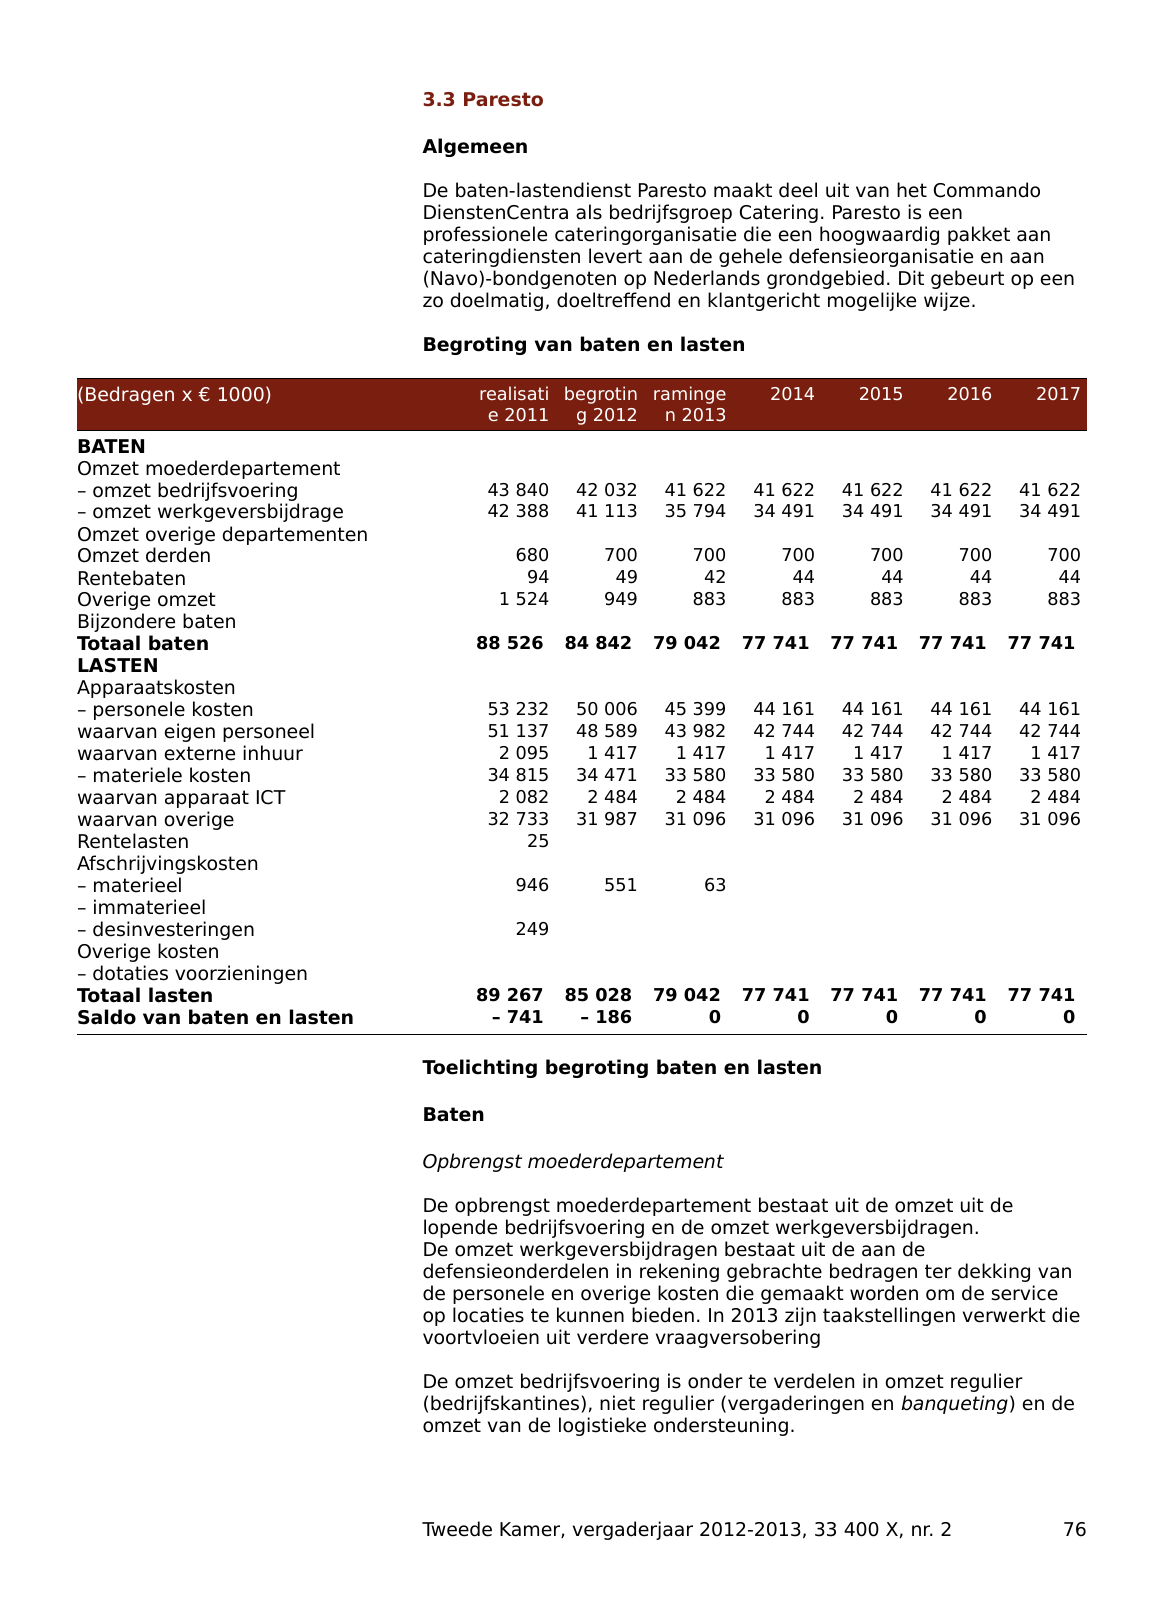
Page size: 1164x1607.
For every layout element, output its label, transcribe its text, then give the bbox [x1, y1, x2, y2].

table_cell Omzet derden [77, 545, 466, 567]
table_cell 77 741 [821, 985, 909, 1007]
table_cell [732, 611, 821, 633]
table_cell 31 096 [644, 809, 732, 831]
table_cell [821, 677, 909, 699]
text De baten-lastendienst Paresto maakt deel uit van het Commando DienstenCentra als bedrijfsgroep Catering. Paresto is een professionele cateringorganisatie die een hoogwaardig pakket aan cateringdiensten levert aan de gehele defensieorganisatie en aan (Navo)-bondgenoten op Nederlands grondgebied. Dit gebeurt op een zo doelmatig, doeltreffend en klantgericht mogelijke wijze. [422, 180, 1087, 312]
table_cell 41 113 [555, 501, 644, 523]
table_cell [909, 524, 998, 545]
table_header 2017 [998, 379, 1087, 430]
table_cell 44 161 [909, 699, 998, 721]
table_cell 883 [909, 589, 998, 611]
table_cell [732, 655, 821, 677]
table_cell 77 741 [909, 633, 998, 655]
table_cell [998, 677, 1087, 699]
table_cell – omzet werkgeversbijdrage [77, 501, 466, 523]
table_cell [466, 655, 555, 677]
table_cell 34 471 [555, 765, 644, 787]
table_cell [732, 458, 821, 479]
table_cell 25 [466, 831, 555, 853]
table_cell 41 622 [821, 480, 909, 501]
table_cell 34 491 [998, 501, 1087, 523]
table_cell [644, 611, 732, 633]
table_cell 0 [998, 1007, 1087, 1034]
table_cell 84 842 [555, 633, 644, 655]
table_cell 0 [821, 1007, 909, 1034]
table_cell 44 [821, 568, 909, 589]
table_cell 1 417 [732, 743, 821, 765]
table_cell 1 417 [998, 743, 1087, 765]
table_cell 41 622 [998, 480, 1087, 501]
table_cell 44 [998, 568, 1087, 589]
table_cell [466, 524, 555, 545]
table_cell – immaterieel [77, 897, 466, 919]
table_cell 34 491 [732, 501, 821, 523]
table_cell 31 096 [732, 809, 821, 831]
table_cell [998, 941, 1087, 963]
table_cell [732, 677, 821, 699]
table_cell [909, 655, 998, 677]
table_cell 34 491 [821, 501, 909, 523]
table_cell [909, 431, 998, 457]
table_cell [821, 875, 909, 897]
table_cell 77 741 [732, 985, 821, 1007]
table_cell – dotaties voorzieningen [77, 963, 466, 985]
table_cell [732, 831, 821, 853]
subtitle Baten [422, 1104, 1087, 1126]
table_cell 33 580 [998, 765, 1087, 787]
table_cell Rentelasten [77, 831, 466, 853]
table_cell 2 484 [909, 787, 998, 809]
table_cell [909, 611, 998, 633]
table_cell – 186 [555, 1007, 644, 1034]
table_cell 77 741 [821, 633, 909, 655]
table_cell LASTEN [77, 655, 466, 677]
table_cell 1 417 [644, 743, 732, 765]
table_cell [466, 853, 555, 875]
table_cell [644, 897, 732, 919]
table_cell Afschrijvingskosten [77, 853, 466, 875]
table_cell [998, 458, 1087, 479]
table_cell 949 [555, 589, 644, 611]
table_cell 34 815 [466, 765, 555, 787]
table_cell Apparaatskosten [77, 677, 466, 699]
table_cell 883 [998, 589, 1087, 611]
table_cell [909, 875, 998, 897]
table_cell [909, 897, 998, 919]
table_cell [732, 431, 821, 457]
table_cell 77 741 [998, 985, 1087, 1007]
subtitle Toelichting begroting baten en lasten [422, 1057, 1087, 1079]
table_cell [644, 919, 732, 941]
table_cell [909, 919, 998, 941]
table_cell [466, 458, 555, 479]
table_cell 41 622 [909, 480, 998, 501]
table_cell – personele kosten [77, 699, 466, 721]
table_cell [466, 677, 555, 699]
table_cell 700 [998, 545, 1087, 567]
table_cell [555, 941, 644, 963]
table_cell [998, 431, 1087, 457]
table_cell 1 417 [909, 743, 998, 765]
table_cell 49 [555, 568, 644, 589]
table_cell 35 794 [644, 501, 732, 523]
table_cell [909, 941, 998, 963]
table_cell [555, 919, 644, 941]
table_cell 31 096 [821, 809, 909, 831]
table_cell 34 491 [909, 501, 998, 523]
table_cell [732, 875, 821, 897]
table_header (Bedragen x € 1000) [77, 379, 466, 430]
table_cell 2 095 [466, 743, 555, 765]
table_header 2016 [909, 379, 998, 430]
table_cell 44 [909, 568, 998, 589]
table_cell 32 733 [466, 809, 555, 831]
table_cell [732, 919, 821, 941]
table_cell [644, 963, 732, 985]
table_cell [555, 611, 644, 633]
table_cell waarvan externe inhuur [77, 743, 466, 765]
table_cell 1 524 [466, 589, 555, 611]
table_cell [821, 897, 909, 919]
table_cell – desinvesteringen [77, 919, 466, 941]
table_cell 50 006 [555, 699, 644, 721]
table_cell 2 484 [644, 787, 732, 809]
table_cell 44 161 [821, 699, 909, 721]
table_cell 85 028 [555, 985, 644, 1007]
table_cell 77 741 [732, 633, 821, 655]
table_header ramingen 2013 [644, 379, 732, 430]
table_cell 44 [732, 568, 821, 589]
table_cell [909, 458, 998, 479]
table_cell Omzet overige departementen [77, 524, 466, 545]
table_cell 680 [466, 545, 555, 567]
table_cell [821, 431, 909, 457]
table_cell [644, 831, 732, 853]
table_cell 700 [644, 545, 732, 567]
table_cell 43 840 [466, 480, 555, 501]
table_cell 883 [732, 589, 821, 611]
table_cell 79 042 [644, 633, 732, 655]
table_cell Totaal baten [77, 633, 466, 655]
table_cell 31 096 [998, 809, 1087, 831]
table_cell [466, 431, 555, 457]
table_cell [466, 897, 555, 919]
table_header begroting 2012 [555, 379, 644, 430]
table_cell 33 580 [644, 765, 732, 787]
table_cell 31 096 [909, 809, 998, 831]
table_cell [644, 431, 732, 457]
table_header realisatie 2011 [466, 379, 555, 430]
table_cell – 741 [466, 1007, 555, 1034]
table_cell 2 484 [732, 787, 821, 809]
table_cell [998, 611, 1087, 633]
table_cell [644, 853, 732, 875]
table_cell [821, 963, 909, 985]
table_cell 700 [909, 545, 998, 567]
text De omzet bedrijfsvoering is onder te verdelen in omzet regulier (bedrijfskantines), niet regulier (vergaderingen en banqueting) en de omzet van de logistieke ondersteuning. [422, 1371, 1087, 1437]
table_cell [644, 524, 732, 545]
table_cell [998, 919, 1087, 941]
table_cell 48 589 [555, 721, 644, 743]
table_cell [732, 524, 821, 545]
table_cell [821, 524, 909, 545]
table_cell Omzet moederdepartement [77, 458, 466, 479]
subtitle 3.3 Paresto [422, 89, 1087, 111]
table_cell 42 744 [998, 721, 1087, 743]
table_cell 42 744 [821, 721, 909, 743]
table_cell [644, 677, 732, 699]
table_cell 41 622 [732, 480, 821, 501]
table_cell 51 137 [466, 721, 555, 743]
text De omzet werkgeversbijdragen bestaat uit de aan de defensieonderdelen in rekening gebrachte bedragen ter dekking van de personele en overige kosten die gemaakt worden om de service op locaties te kunnen bieden. In 2013 zijn taakstellingen verwerkt die voortvloeien uit verdere vraagversobering [422, 1239, 1087, 1349]
table_cell [821, 458, 909, 479]
table_cell 44 161 [732, 699, 821, 721]
table_cell [821, 655, 909, 677]
table_cell [644, 458, 732, 479]
table_cell [555, 655, 644, 677]
table_cell [732, 853, 821, 875]
table_cell 77 741 [998, 633, 1087, 655]
table_cell BATEN [77, 431, 466, 457]
table_cell 53 232 [466, 699, 555, 721]
table_cell 89 267 [466, 985, 555, 1007]
table_cell [998, 853, 1087, 875]
table_cell [998, 897, 1087, 919]
table_cell 33 580 [821, 765, 909, 787]
table_cell 42 744 [732, 721, 821, 743]
table_cell 33 580 [732, 765, 821, 787]
table_cell 0 [909, 1007, 998, 1034]
table_cell 700 [821, 545, 909, 567]
table_cell waarvan eigen personeel [77, 721, 466, 743]
table_cell [998, 524, 1087, 545]
table_cell [644, 655, 732, 677]
table_cell [909, 853, 998, 875]
table_cell 700 [732, 545, 821, 567]
table_cell Totaal lasten [77, 985, 466, 1007]
table_cell 2 484 [555, 787, 644, 809]
table_cell 0 [644, 1007, 732, 1034]
table_cell [998, 963, 1087, 985]
table_cell waarvan overige [77, 809, 466, 831]
table_cell 1 417 [821, 743, 909, 765]
table_cell Bijzondere baten [77, 611, 466, 633]
table_cell [555, 963, 644, 985]
table_cell 883 [644, 589, 732, 611]
table_cell 42 [644, 568, 732, 589]
table_cell 79 042 [644, 985, 732, 1007]
table_cell [644, 941, 732, 963]
table_cell 33 580 [909, 765, 998, 787]
table_cell Saldo van baten en lasten [77, 1007, 466, 1034]
table_cell Overige kosten [77, 941, 466, 963]
table_cell waarvan apparaat ICT [77, 787, 466, 809]
table_cell 2 484 [821, 787, 909, 809]
table_cell 63 [644, 875, 732, 897]
table_cell 41 622 [644, 480, 732, 501]
table_cell 0 [732, 1007, 821, 1034]
table_cell 700 [555, 545, 644, 567]
subtitle Begroting van baten en lasten [422, 334, 1087, 356]
table_cell 42 388 [466, 501, 555, 523]
text De opbrengst moederdepartement bestaat uit de omzet uit de lopende bedrijfsvoering en de omzet werkgeversbijdragen. [422, 1195, 1087, 1239]
table_cell – materieel [77, 875, 466, 897]
table_cell 88 526 [466, 633, 555, 655]
table_cell 43 982 [644, 721, 732, 743]
table_cell [821, 831, 909, 853]
table_cell [466, 963, 555, 985]
table_cell 883 [821, 589, 909, 611]
table_cell [821, 853, 909, 875]
table_cell [555, 458, 644, 479]
table_cell [909, 963, 998, 985]
table_cell [821, 611, 909, 633]
table_cell [555, 831, 644, 853]
table_cell 2 484 [998, 787, 1087, 809]
table_cell 77 741 [909, 985, 998, 1007]
table_cell 946 [466, 875, 555, 897]
table_cell 551 [555, 875, 644, 897]
table_cell 42 744 [909, 721, 998, 743]
table_cell [555, 853, 644, 875]
table_cell [998, 875, 1087, 897]
table_cell [909, 831, 998, 853]
table_cell [998, 831, 1087, 853]
table_cell [909, 677, 998, 699]
table_cell [821, 941, 909, 963]
table_cell Rentebaten [77, 568, 466, 589]
table_cell 94 [466, 568, 555, 589]
table_cell [998, 655, 1087, 677]
table_cell [821, 919, 909, 941]
table_cell [555, 677, 644, 699]
table_cell [466, 941, 555, 963]
table_cell 45 399 [644, 699, 732, 721]
table_cell – materiele kosten [77, 765, 466, 787]
table_cell 44 161 [998, 699, 1087, 721]
table_cell 42 032 [555, 480, 644, 501]
table_cell [732, 963, 821, 985]
table_cell 2 082 [466, 787, 555, 809]
table_cell 1 417 [555, 743, 644, 765]
table_cell 249 [466, 919, 555, 941]
table_cell [732, 897, 821, 919]
table_cell [466, 611, 555, 633]
table_cell [555, 897, 644, 919]
table_cell 31 987 [555, 809, 644, 831]
table_header 2015 [821, 379, 909, 430]
table_cell Overige omzet [77, 589, 466, 611]
table_cell [732, 941, 821, 963]
subtitle Opbrengst moederdepartement [422, 1151, 1087, 1173]
table_cell [555, 431, 644, 457]
table_cell [555, 524, 644, 545]
subtitle Algemeen [422, 136, 1087, 158]
table_header 2014 [732, 379, 821, 430]
table_cell – omzet bedrijfsvoering [77, 480, 466, 501]
